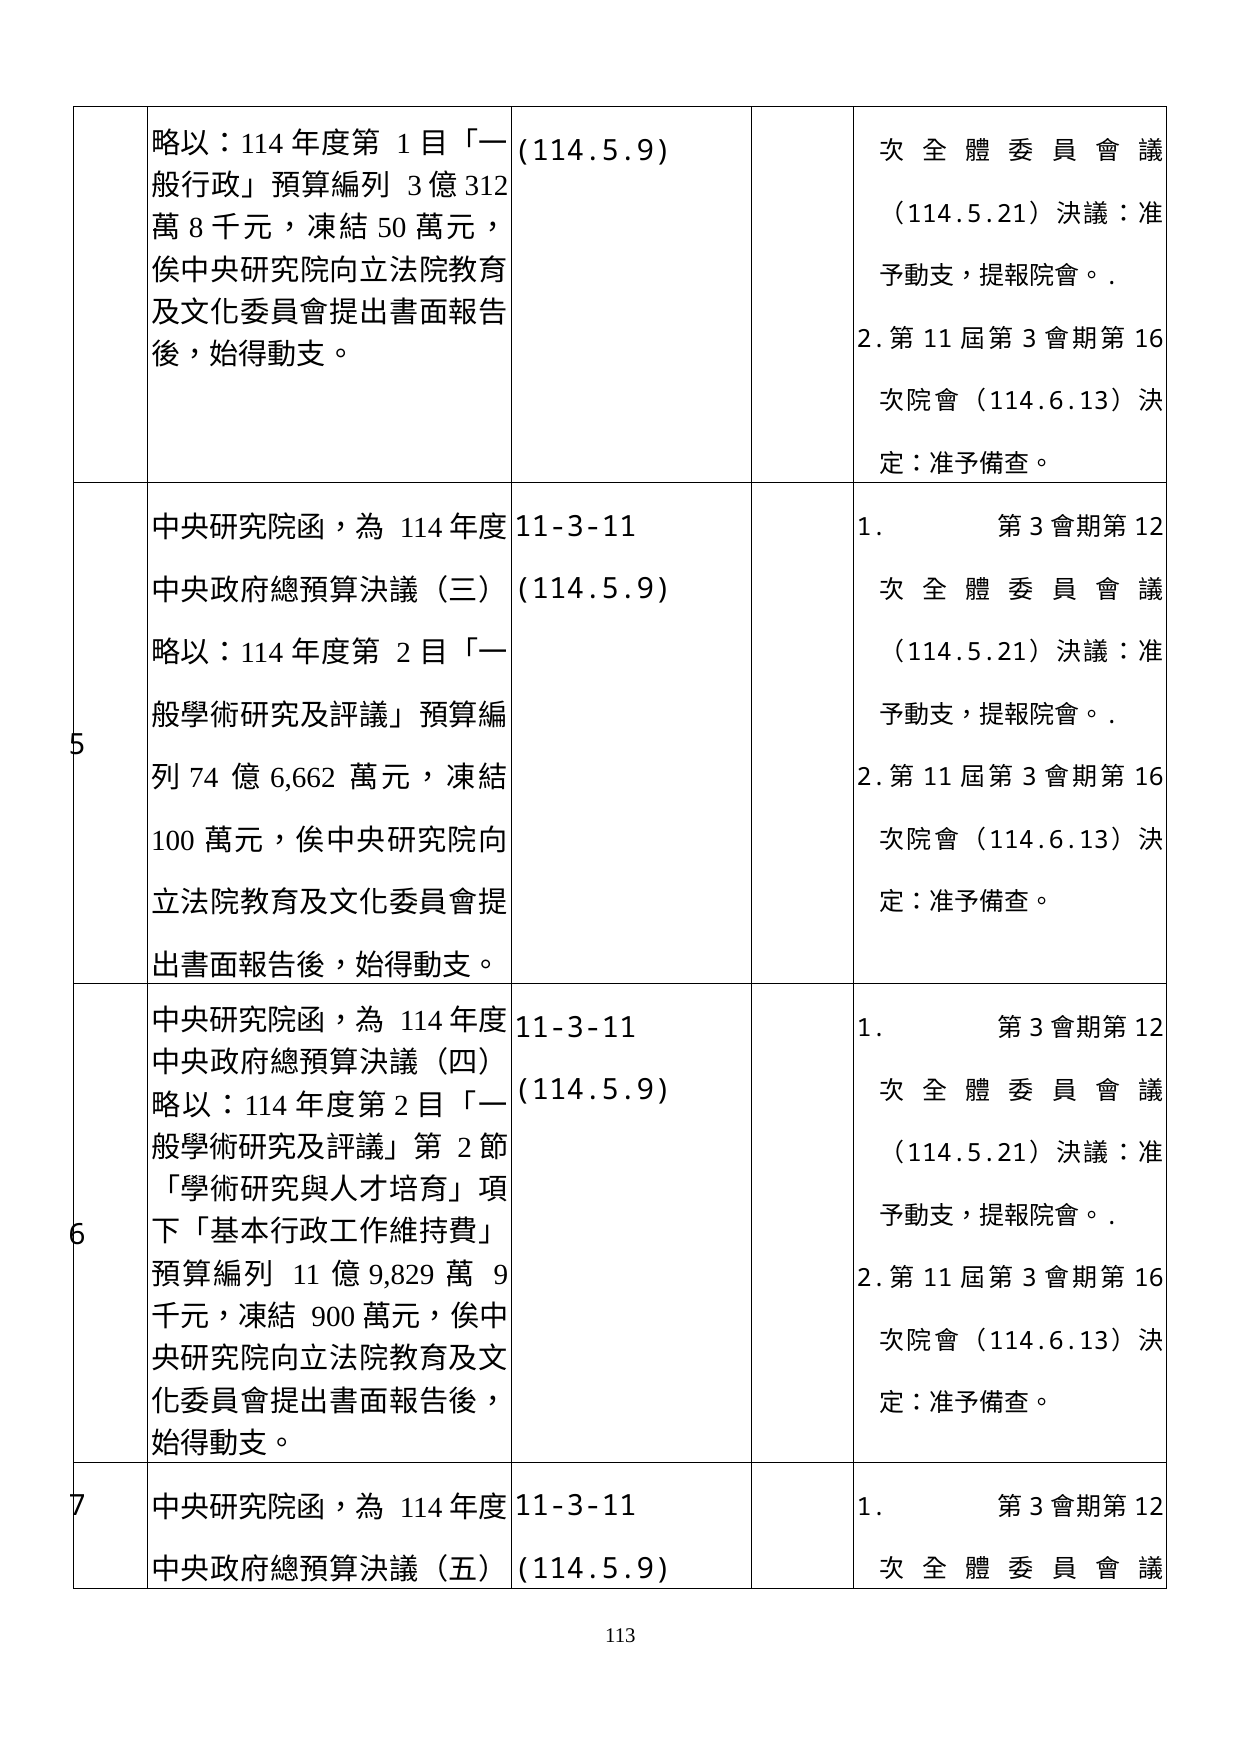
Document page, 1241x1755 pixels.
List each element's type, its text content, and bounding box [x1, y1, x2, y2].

table_cell [74, 743, 80, 752]
table_cell [74, 107, 147, 482]
table_cell 中央研究院函，為 114 年度中央政府總預算決議（四）略以：114年度第2目「一般學術研究及評議」第 2 節「學術研究與人才培育」項下「基本行政工作維持費」預算編列 11 億9,829 萬 9 千元，凍結 900 萬元，俟中央研究院向立法院教育及文化委員會提出書面報告後，始得動支。 [148, 984, 511, 1462]
table_cell 11-3-11 (114.5.9) [512, 1463, 751, 1588]
table_cell 11-3-11 (114.5.9) [512, 984, 751, 1462]
table_cell [74, 984, 147, 1462]
table_cell 11-3-11 (114.5.9) [512, 483, 751, 983]
table_cell [74, 1233, 81, 1242]
table_cell [74, 1463, 147, 1588]
table_cell 1. 第3會期第12次全體委員會議（114.5.21）決議：准予動支，提報院會。. 2.第11屆第3會期第16次院會（114.6.13）決定：准予備查。 [854, 483, 1166, 983]
table_cell 1. 第3會期第12次全體委員會議 [854, 1463, 1166, 1588]
table_cell [752, 483, 853, 983]
table_cell 中央研究院函，為 114 年度中央政府總預算決議（三）略以：114 年度第 2 目「一般學術研究及評議」預算編列74 億6,662 萬元，凍結 100 萬元，俟中央研究院向立法院教育及文化委員會提出書面報告後，始得動支。 [148, 483, 511, 983]
table_cell [752, 984, 853, 1462]
table_cell 次全體委員會議（114.5.21）決議：准予動支，提報院會。. 2.第11屆第3會期第16次院會（114.6.13）決定：准予備查。 [854, 107, 1166, 482]
table_cell 略以：114 年度第 1 目「一般行政」預算編列 3億312 萬8千元，凍結50萬元，俟中央研究院向立法院教育及文化委員會提出書面報告後，始得動支。 [148, 107, 511, 482]
table_cell [752, 1463, 853, 1588]
table_cell (114.5.9) [512, 107, 751, 482]
table_cell [74, 1497, 81, 1512]
table_cell 中央研究院函，為 114 年度中央政府總預算決議（五） [148, 1463, 511, 1588]
table_cell 1. 第3會期第12次全體委員會議（114.5.21）決議：准予動支，提報院會。. 2.第11屆第3會期第16次院會（114.6.13）決定：准予備查。 [854, 984, 1166, 1462]
table_cell [752, 107, 853, 482]
table_cell [74, 483, 147, 983]
